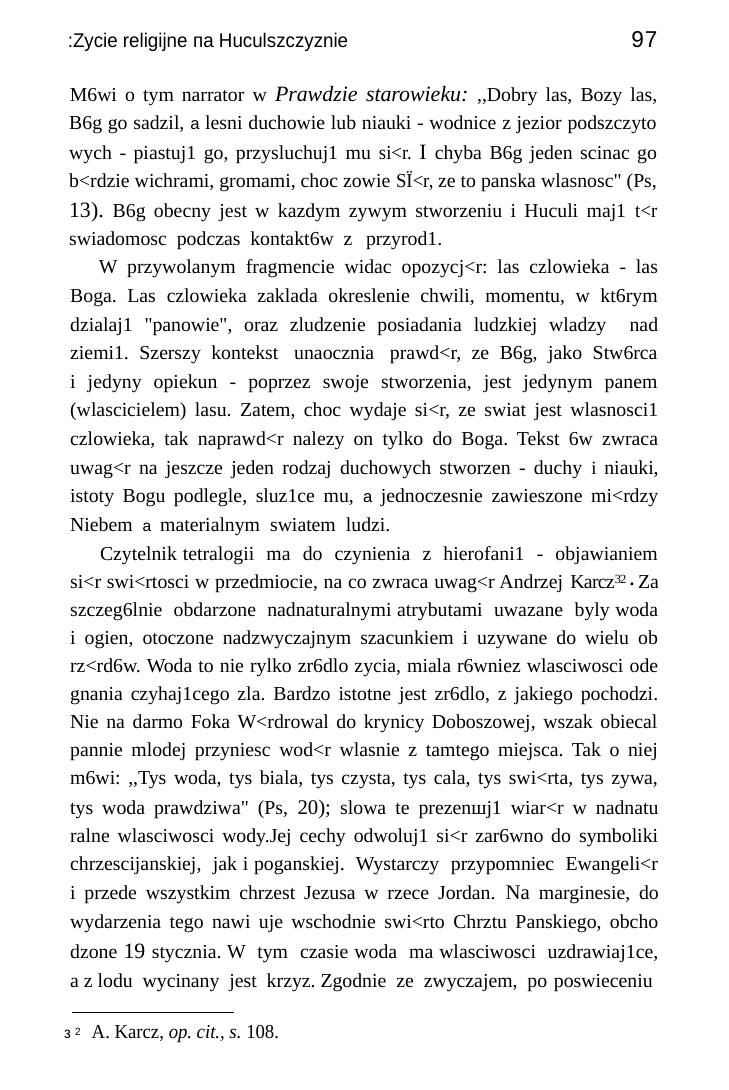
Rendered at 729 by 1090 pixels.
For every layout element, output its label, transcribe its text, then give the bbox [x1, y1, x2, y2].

text M6wi о tym narrator w Prawdzie starowieku: ,,Dobry las, Bozy las, B6g go sadzil, а lesni duchowie lub niauki - wodnice z jezior podszczyto­ wych - piastuj1 go, przysluchuj1 mu si<r. І chyba B6g jeden scinac go b<rdzie wichrami, gromami, choc zowie SЇ<r, ze to panska wlasnosc" (Ps, 13). B6g obecny jest w kazdym zywym stworzeniu і Huculi maj1 t<r swiadomosc podczas kontakt6w z przyrod1. [69, 81, 657, 249]
text :Zycie religijne па Huculszczyznie 97 [68, 27, 670, 55]
text Czytelnik tetralogii ma do czynienia z hierofani1 - objawianiem si<r swi<rtosci w przedmiocie, na со zwraca uwag<r Andrzej Karcz32 • Za szczeg6lnie obdarzone nadnaturalnymi atrybutami uwazane byly woda і ogien, otoczone nadzwyczajnym szacunkiem і uzywane do wielu ob­ rz<rd6w. Woda to nie rylko zr6dlo zycia, miala r6wniez wlasciwosci ode­ gnania czyhaj1cego zla. Bardzo istotne jest zr6dlo, z jakiego pochodzi. Nie na darmo Foka W<rdrowal do krynicy Doboszowej, wszak obiecal pannie mlodej przyniesc wod<r wlasnie z tamtego miejsca. Tak о niej m6wi: ,,Tys woda, tys biala, tys czysta, tys cala, tys swi<rta, tys zywa, tys woda prawdziwa" (Ps, 20); slowa te prezenшj1 wiar<r w nadnatu­ ralne wlasciwosci wody.Jej cechy odwoluj1 si<r zar6wno do symboliki chrzescijanskiej, jak і poganskiej. Wystarczy przypomniec Ewangeli<r і przede wszystkim chrzest Jezusa w rzece Jordan. Na marginesie, do wydarzenia tego nawi uje wschodnie swi<rto Chrztu Panskiego, obcho­ dzone 19 stycznia. W tym czasie woda ma wlasciwosci uzdrawiaj1ce, а z lodu wycinany jest krzyz. Zgodnie ze zwyczajem, ро poswieceniu [70, 542, 659, 991]
text W przywolanym fragmencie widac opozycj<r: las czlowieka - las Boga. Las czlowieka zaklada okreslenie chwili, momentu, w kt6rym dzialaj1 "panowie", oraz zludzenie posiadania ludzkiej wladzy nad ziemi1. Szerszy kontekst unaocznia prawd<r, ze B6g, jako Stw6rca і jedyny opiekun - poprzez swoje stworzenia, jest jedynym panem (wlascicielem) lasu. Zatem, choc wydaje si<r, ze swiat jest wlasnosci1 czlowieka, tak naprawd<r nalezy on tylko do Boga. Tekst 6w zwraca uwag<r na jeszcze jeden rodzaj duchowych stworzen - duchy і niauki, istoty Bogu podlegle, sluz1ce mu, а jednoczesnie zawieszone mi<rdzy Niebem а materialnym swiatem ludzi. [70, 255, 659, 536]
text з 2 А. Karcz, ор. cit., s. 108. [64, 999, 670, 1043]
